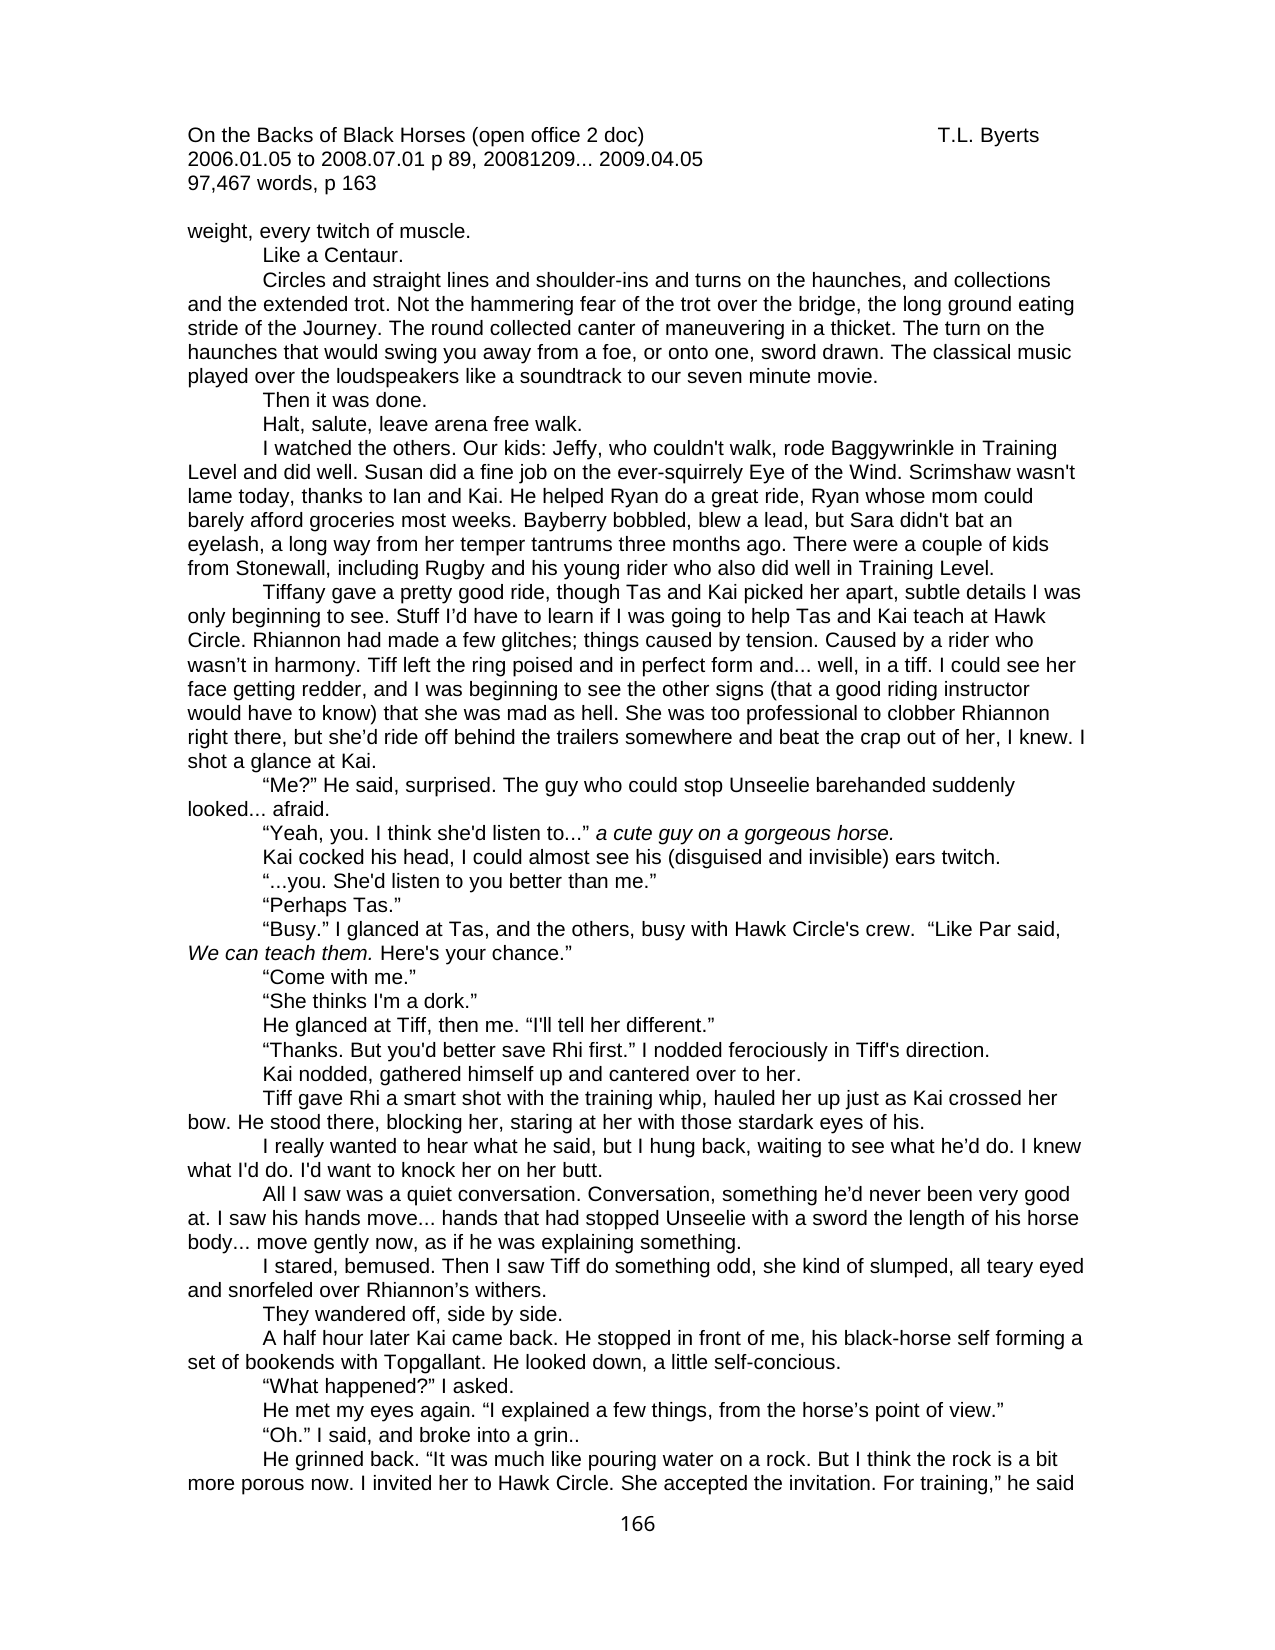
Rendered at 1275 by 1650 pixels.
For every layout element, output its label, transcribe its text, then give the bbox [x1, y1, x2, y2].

text weight, every twitch of muscle. [187, 219, 1087, 243]
text Tiffany gave a pretty good ride, though Tas and Kai picked her apart, subtle details I was only beginning to see. Stuff I’d have to learn if I was going to help Tas and Kai teach at Hawk Circle. Rhiannon had made a few glitches; things caused by tension. Caused by a rider who wasn’t in harmony. Tiff left the ring poised and in perfect form and... well, in a tiff. I could see her face getting redder, and I was beginning to see the other signs (that a good riding instructor would have to know) that she was mad as hell. She was too professional to clobber Rhiannon right there, but she’d ride off behind the trailers somewhere and beat the crap out of her, I knew. I shot a glance at Kai. [187, 580, 1087, 773]
text All I saw was a quiet conversation. Conversation, something he’d never been very good at. I saw his hands move... hands that had stopped Unseelie with a sword the length of his horse body... move gently now, as if he was explaining something. [187, 1182, 1087, 1254]
text “Me?” He said, surprised. The guy who could stop Unseelie barehanded suddenly looked... afraid. [187, 773, 1087, 821]
text “Busy.” I glanced at Tas, and the others, busy with Hawk Circle's crew. “Like Par said, We can teach them. Here's your chance.” [187, 917, 1087, 965]
text Like a Centaur. [187, 243, 1087, 267]
text He grinned back. “It was much like pouring water on a rock. But I think the rock is a bit more porous now. I invited her to Hawk Circle. She accepted the invitation. For training,” he said [187, 1447, 1087, 1495]
text “Come with me.” [187, 965, 1087, 989]
text He glanced at Tiff, then me. “I'll tell her different.” [187, 1013, 1087, 1037]
text I watched the others. Our kids: Jeffy, who couldn't walk, rode Baggywrinkle in Training Level and did well. Susan did a fine job on the ever-squirrely Eye of the Wind. Scrimshaw wasn't lame today, thanks to Ian and Kai. He helped Ryan do a great ride, Ryan whose mom could barely afford groceries most weeks. Bayberry bobbled, blew a lead, but Sara didn't bat an eyelash, a long way from her temper tantrums three months ago. There were a couple of kids from Stonewall, including Rugby and his young rider who also did well in Training Level. [187, 436, 1087, 580]
text “...you. She'd listen to you better than me.” [187, 869, 1087, 893]
text Kai nodded, gathered himself up and cantered over to her. [187, 1062, 1087, 1086]
text Tiff gave Rhi a smart shot with the training whip, hauled her up just as Kai crossed her bow. He stood there, blocking her, staring at her with those stardark eyes of his. [187, 1086, 1087, 1134]
text Kai cocked his head, I could almost see his (disguised and invisible) ears twitch. [187, 845, 1087, 869]
text “She thinks I'm a dork.” [187, 989, 1087, 1013]
text Then it was done. [187, 388, 1087, 412]
text Halt, salute, leave arena free walk. [187, 412, 1087, 436]
text “Thanks. But you'd better save Rhi first.” I nodded ferociously in Tiff's direction. [187, 1037, 1087, 1062]
text A half hour later Kai came back. He stopped in front of me, his black-horse self forming a set of bookends with Topgallant. He looked down, a little self-concious. [187, 1326, 1087, 1374]
text “Oh.” I said, and broke into a grin.. [187, 1422, 1087, 1447]
text “What happened?” I asked. [187, 1374, 1087, 1398]
text I stared, bemused. Then I saw Tiff do something odd, she kind of slumped, all teary eyed and snorfeled over Rhiannon’s withers. [187, 1254, 1087, 1302]
text I really wanted to hear what he said, but I hung back, waiting to see what he’d do. I knew what I'd do. I'd want to knock her on her butt. [187, 1134, 1087, 1182]
text “Yeah, you. I think she'd listen to...” a cute guy on a gorgeous horse. [187, 821, 1087, 845]
text They wandered off, side by side. [187, 1302, 1087, 1326]
text Circles and straight lines and shoulder-ins and turns on the haunches, and collections and the extended trot. Not the hammering fear of the trot over the bridge, the long ground eating stride of the Journey. The round collected canter of maneuvering in a thicket. The turn on the haunches that would swing you away from a foe, or onto one, sword drawn. The classical music played over the loudspeakers like a soundtrack to our seven minute movie. [187, 267, 1087, 388]
text He met my eyes again. “I explained a few things, from the horse’s point of view.” [187, 1398, 1087, 1422]
text “Perhaps Tas.” [187, 893, 1087, 917]
